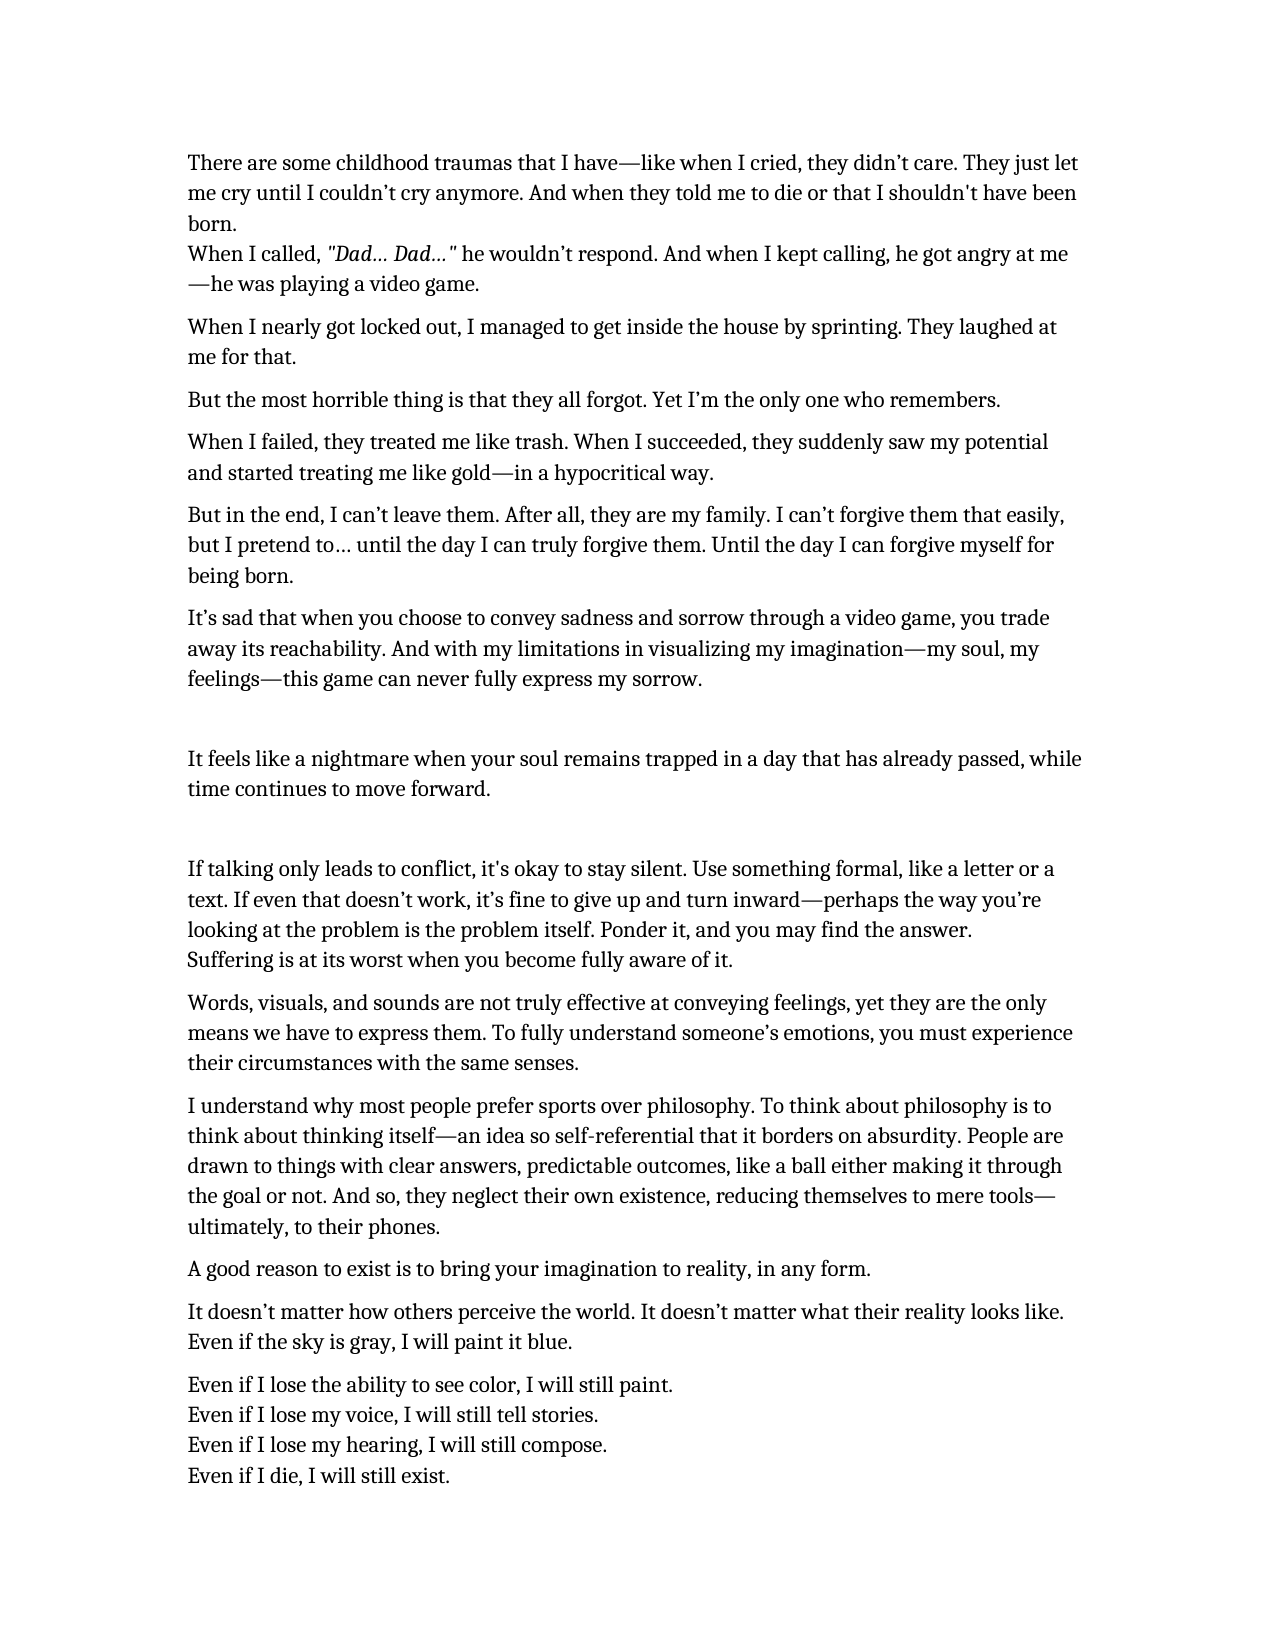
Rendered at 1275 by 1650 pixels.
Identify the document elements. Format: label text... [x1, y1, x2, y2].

text When I called, "Dad… Dad…" he wouldn’t respond. And when I kept calling, he got angry at me—he was playing a video game. [187, 241, 1087, 297]
text But in the end, I can’t leave them. After all, they are my family. I can’t forgive them that easily, but I pretend to… until the day I can truly forgive them. Until the day I can forgive myself for being born. [187, 502, 1087, 589]
text A good reason to exist is to bring your imagination to reality, in any form. [187, 1256, 1087, 1283]
text When I failed, they treated me like trash. When I succeeded, they suddenly saw my potential and started treating me like gold—in a hypocritical way. [187, 429, 1087, 486]
text There are some childhood traumas that I have—like when I cried, they didn’t care. They just let me cry until I couldn’t cry anymore. And when they told me to die or that I shouldn't have been born. [187, 150, 1087, 237]
text If talking only leads to conflict, it's okay to stay silent. Use something formal, like a letter or a text. If even that doesn’t work, it’s fine to give up and turn inward—perhaps the way you’re looking at the problem is the problem itself. Ponder it, and you may find the answer. [187, 856, 1087, 943]
text But the most horrible thing is that they all forgot. Yet I’m the only one who remembers. [187, 386, 1087, 413]
text Even if I lose the ability to see color, I will still paint. Even if I lose my voice, I will still tell stories. Even if I lose my hearing, I will still compose. Even if I die, I will still exist. [187, 1372, 1087, 1489]
text Suffering is at its worst when you become fully aware of it. [187, 947, 1087, 973]
text I understand why most people prefer sports over philosophy. To think about philosophy is to think about thinking itself—an idea so self-referential that it borders on absurdity. People are drawn to things with clear answers, predictable outcomes, like a ball either making it through the goal or not. And so, they neglect their own existence, reducing themselves to mere tools—ultimately, to their phones. [187, 1093, 1087, 1240]
text When I nearly got locked out, I managed to get inside the house by sprinting. They laughed at me for that. [187, 313, 1087, 370]
text Words, visuals, and sounds are not truly effective at conveying feelings, yet they are the only means we have to express them. To fully understand someone’s emotions, you must experience their circumstances with the same senses. [187, 989, 1087, 1076]
text It feels like a nightmare when your soul remains trapped in a day that has already passed, while time continues to move forward. [187, 746, 1087, 802]
text It doesn’t matter how others perceive the world. It doesn’t matter what their reality looks like. Even if the sky is gray, I will paint it blue. [187, 1299, 1087, 1356]
text It’s sad that when you choose to convey sadness and sorrow through a video game, you trade away its reachability. And with my limitations in visualizing my imagination—my soul, my feelings—this game can never fully express my sorrow. [187, 605, 1087, 692]
